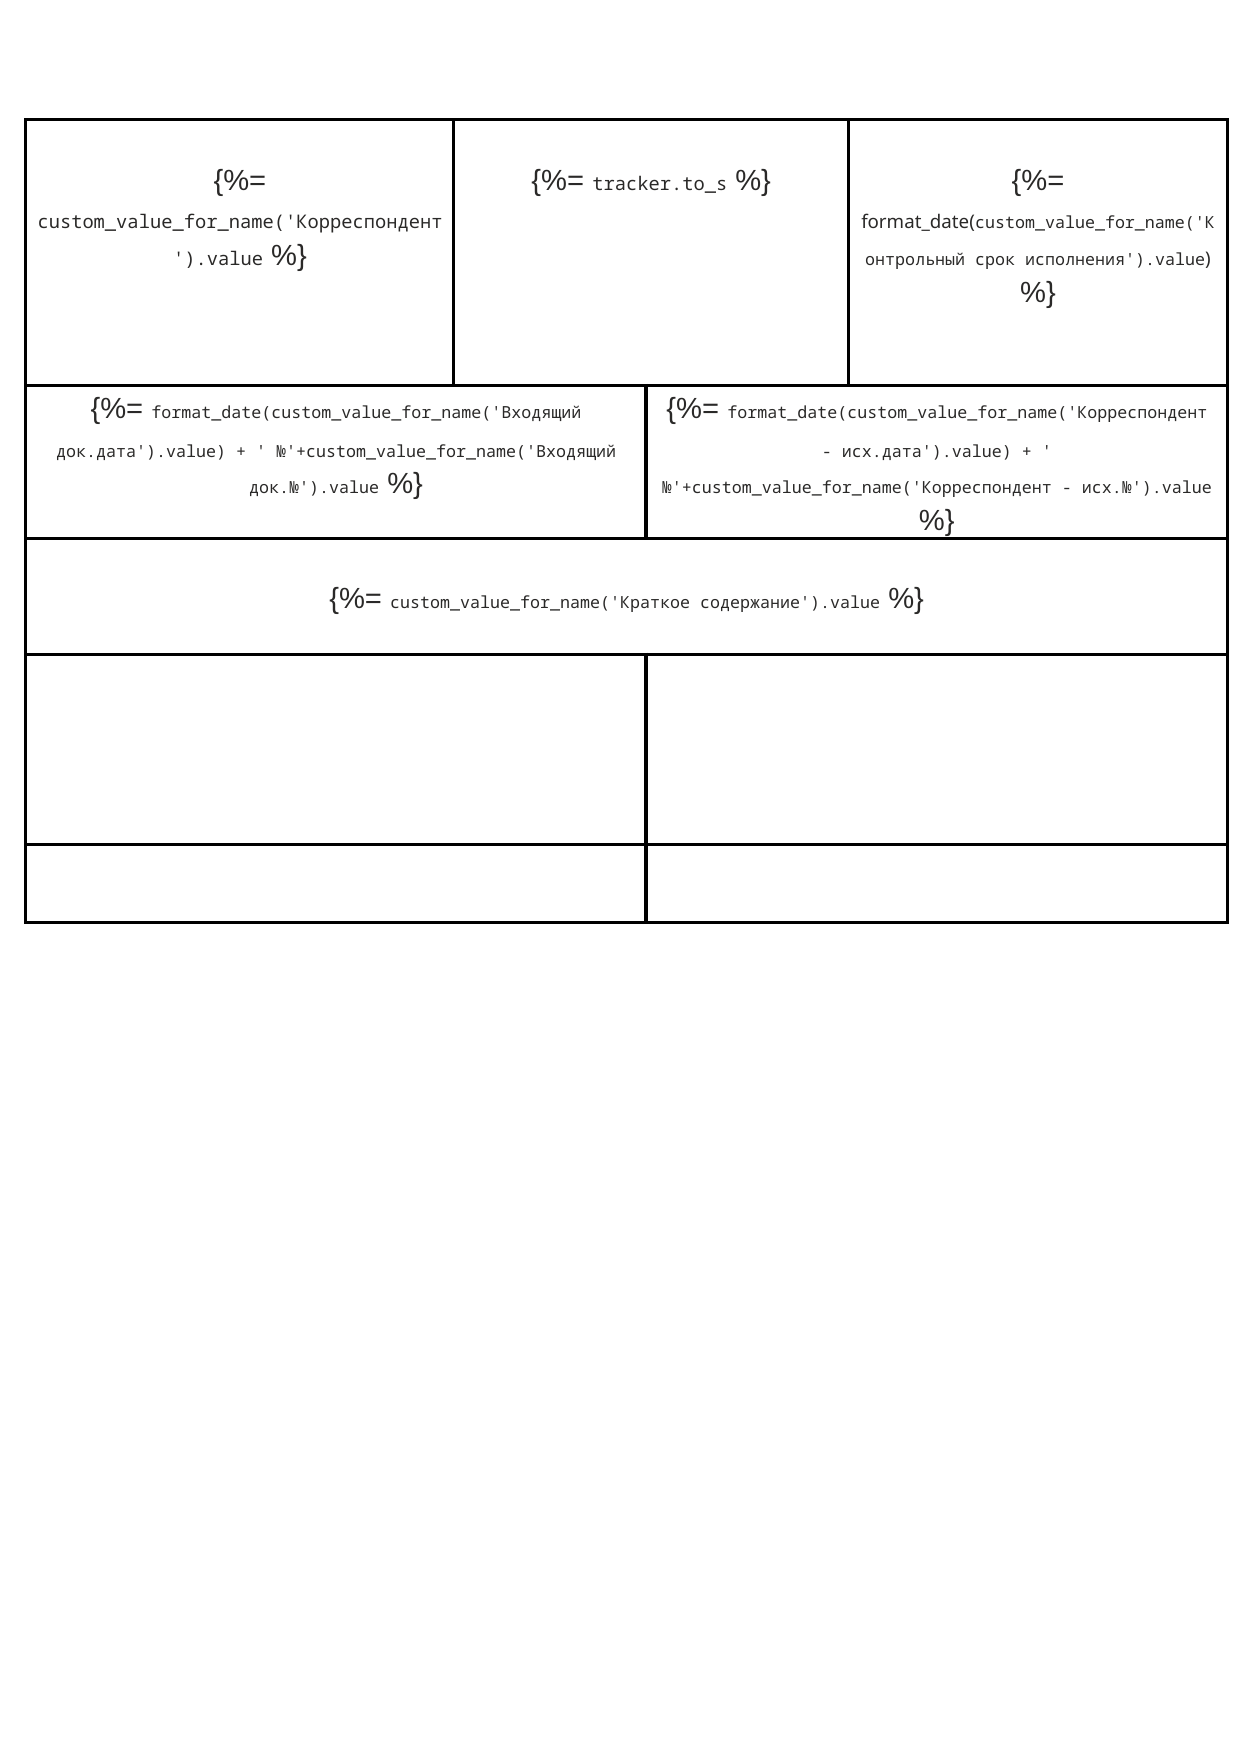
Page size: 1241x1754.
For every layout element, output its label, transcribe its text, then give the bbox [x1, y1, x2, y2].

table_cell [27, 846, 644, 921]
table_header {%= custom_value_for_name('Корреспондент').value %} [27, 121, 452, 384]
table_cell [648, 846, 1226, 921]
table_cell {%= format_date(custom_value_for_name('Входящий док.дата').value) + ' №'+custom_value_for_name('Входящий док.№').value %} [27, 387, 644, 537]
table_cell {%= format_date(custom_value_for_name('Корреспондент - исх.дата').value) + ' №'+custom_value_for_name('Корреспондент - исх.№').value %} [648, 387, 1226, 537]
table_cell {%= custom_value_for_name('Краткое содержание').value %} [27, 540, 1226, 652]
table_cell [27, 656, 644, 843]
table_header {%= format_date(custom_value_for_name('Контрольный срок исполнения').value) %} [850, 121, 1226, 384]
table_cell [648, 656, 1226, 843]
table_header {%= tracker.to_s %} [455, 121, 847, 384]
